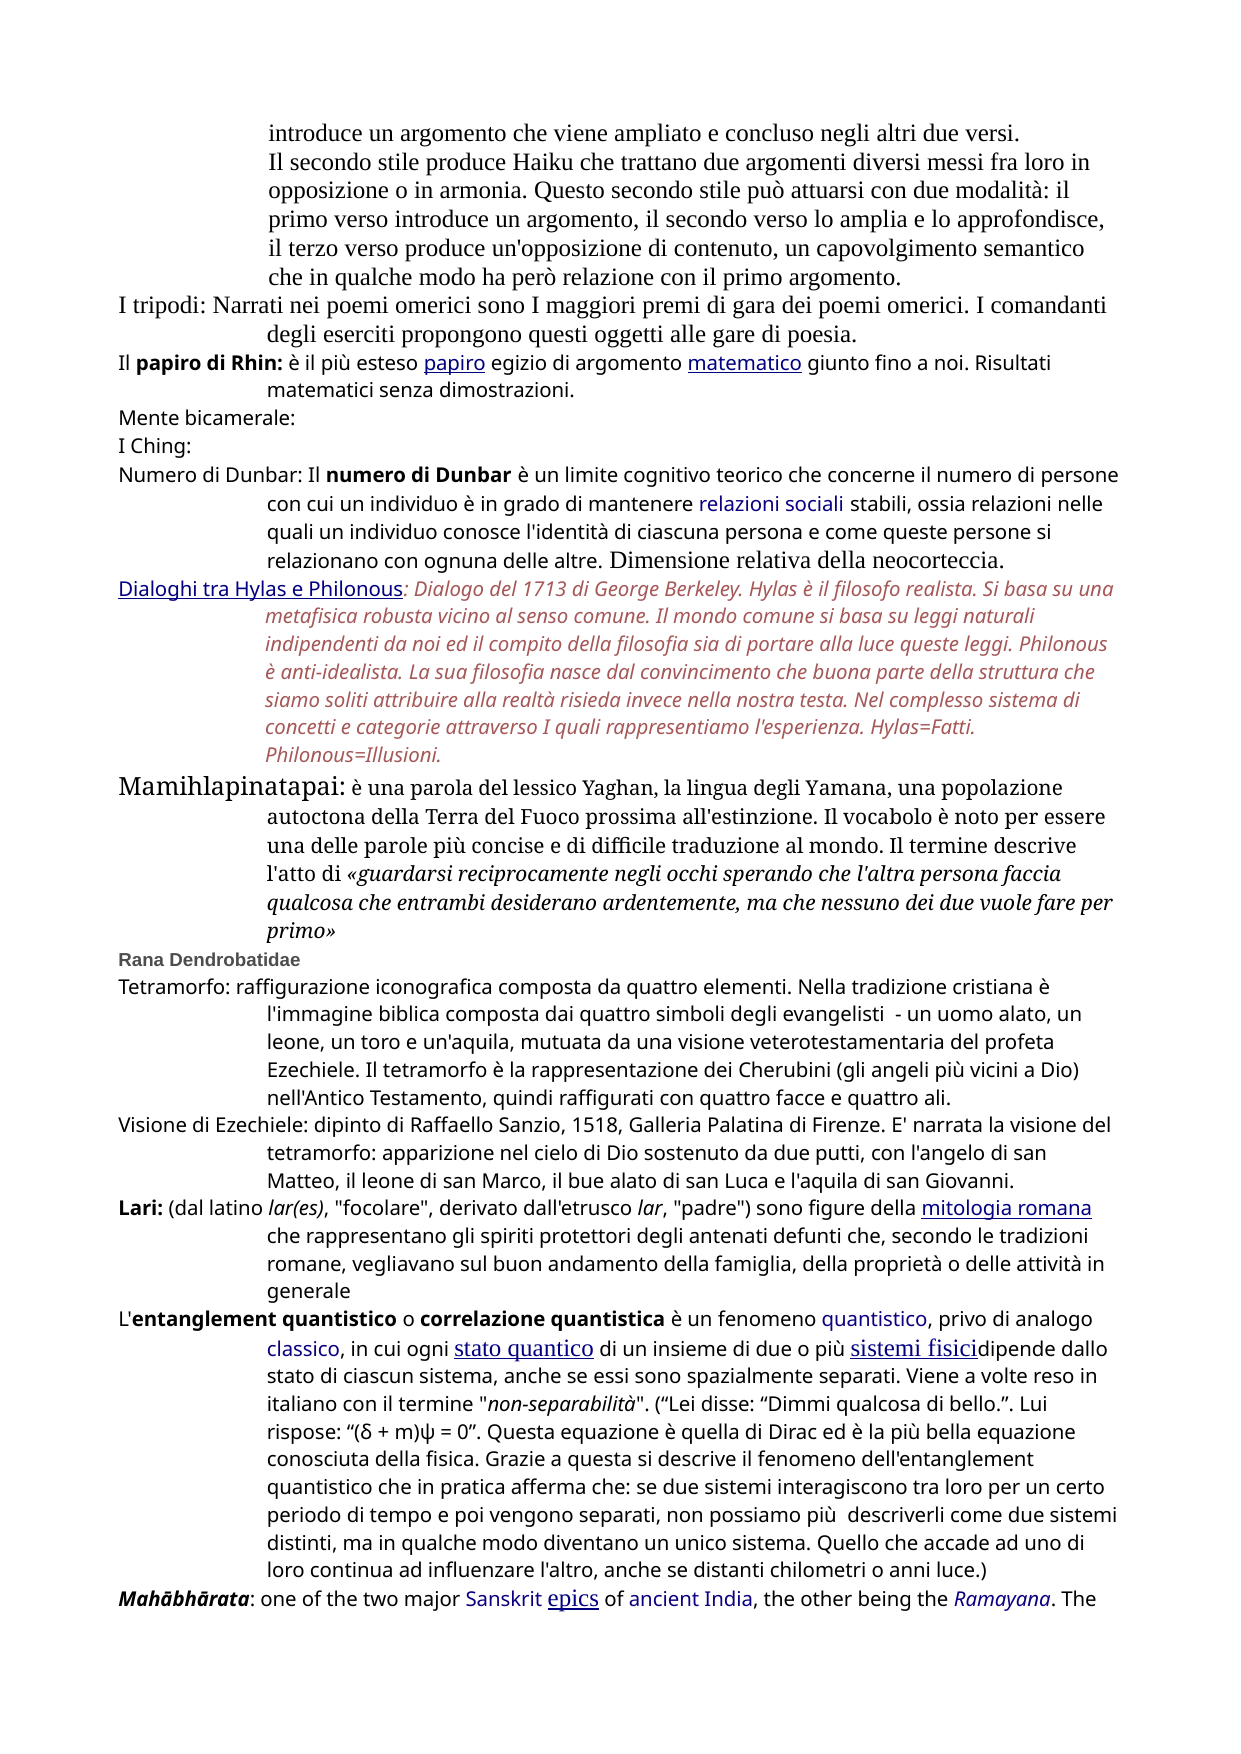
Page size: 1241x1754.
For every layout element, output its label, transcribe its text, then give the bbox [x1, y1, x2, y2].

text I Ching: [118, 431, 1122, 459]
text Mente bicamerale: [118, 403, 1122, 431]
text Mahābhārata: one of the two major Sanskrit epics of ancient India, the other being the Ramayana. The [118, 1583, 1122, 1613]
text Tetramorfo: raffigurazione iconografica composta da quattro elementi. Nella tradizione cristiana è l'immagine biblica composta dai quattro simboli degli evangelisti - un uomo alato, un leone, un toro e un'aquila, mutuata da una visione veterotestamentaria del profeta Ezechiele. Il tetramorfo è la rappresentazione dei Cherubini (gli angeli più vicini a Dio) nell'Antico Testamento, quindi raffigurati con quattro facce e quattro ali. [118, 972, 1122, 1111]
text L'entanglement quantistico o correlazione quantistica è un fenomeno quantistico, privo di analogo classico, in cui ogni stato quantico di un insieme di due o più sistemi fisicidipende dallo stato di ciascun sistema, anche se essi sono spazialmente separati. Viene a volte reso in italiano con il termine "non-separabilità". (“Lei disse: “Dimmi qualcosa di bello.”. Lui rispose: “(δ + m)ψ = 0”. Questa equazione è quella di Dirac ed è la più bella equazione conosciuta della fisica. Grazie a questa si descrive il fenomeno dell'entanglement quantistico che in pratica afferma che: se due sistemi interagiscono tra loro per un certo periodo di tempo e poi vengono separati, non possiamo più descriverli come due sistemi distinti, ma in qualche modo diventano un unico sistema. Quello che accade ad uno di loro continua ad influenzare l'altro, anche se distanti chilometri o anni luce.) [118, 1305, 1122, 1583]
text Visione di Ezechiele: dipinto di Raffaello Sanzio, 1518, Galleria Palatina di Firenze. E' narrata la visione del tetramorfo: apparizione nel cielo di Dio sostenuto da due putti, con l'angelo di san Matteo, il leone di san Marco, il bue alato di san Luca e l'aquila di san Giovanni. [118, 1111, 1122, 1194]
text Lari: (dal latino lar(es), "focolare", derivato dall'etrusco lar, "padre") sono figure della mitologia romana che rappresentano gli spiriti protettori degli antenati defunti che, secondo le tradizioni romane, vegliavano sul buon andamento della famiglia, della proprietà o delle attività in generale [118, 1194, 1122, 1305]
text introduce un argomento che viene ampliato e concluso negli altri due versi. Il secondo stile produce Haiku che trattano due argomenti diversi messi fra loro in opposizione o in armonia. Questo secondo stile può attuarsi con due modalità: il primo verso introduce un argomento, il secondo verso lo amplia e lo approfondisce, il terzo verso produce un'opposizione di contenuto, un capovolgimento semantico che in qualche modo ha però relazione con il primo argomento. [118, 118, 1122, 291]
text Dialoghi tra Hylas e Philonous: Dialogo del 1713 di George Berkeley. Hylas è il filosofo realista. Si basa su una metafisica robusta vicino al senso comune. Il mondo comune si basa su leggi naturali indipendenti da noi ed il compito della filosofia sia di portare alla luce queste leggi. Philonous è anti-idealista. La sua filosofia nasce dal convincimento che buona parte della struttura che siamo soliti attribuire alla realtà risieda invece nella nostra testa. Nel complesso sistema di concetti e categorie attraverso I quali rappresentiamo l'esperienza. Hylas=Fatti. Philonous=Illusioni. [118, 574, 1122, 768]
text Il papiro di Rhin: è il più esteso papiro egizio di argomento matematico giunto fino a noi. Risultati matematici senza dimostrazioni. [118, 348, 1122, 403]
text Mamihlapinatapai: è una parola del lessico Yaghan, la lingua degli Yamana, una popolazione autoctona della Terra del Fuoco prossima all'estinzione. Il vocabolo è noto per essere una delle parole più concise e di difficile traduzione al mondo. Il termine descrive l'atto di «guardarsi reciprocamente negli occhi sperando che l'altra persona faccia qualcosa che entrambi desiderano ardentemente, ma che nessuno dei due vuole fare per primo» [118, 768, 1122, 945]
text I tripodi: Narrati nei poemi omerici sono I maggiori premi di gara dei poemi omerici. I comandanti degli eserciti propongono questi oggetti alle gare di poesia. [118, 291, 1122, 348]
text Rana Dendrobatidae [118, 945, 1122, 972]
text Numero di Dunbar: Il numero di Dunbar è un limite cognitivo teorico che concerne il numero di persone con cui un individuo è in grado di mantenere relazioni sociali stabili, ossia relazioni nelle quali un individuo conosce l'identità di ciascuna persona e come queste persone si relazionano con ognuna delle altre. Dimensione relativa della neocorteccia. [118, 459, 1122, 574]
